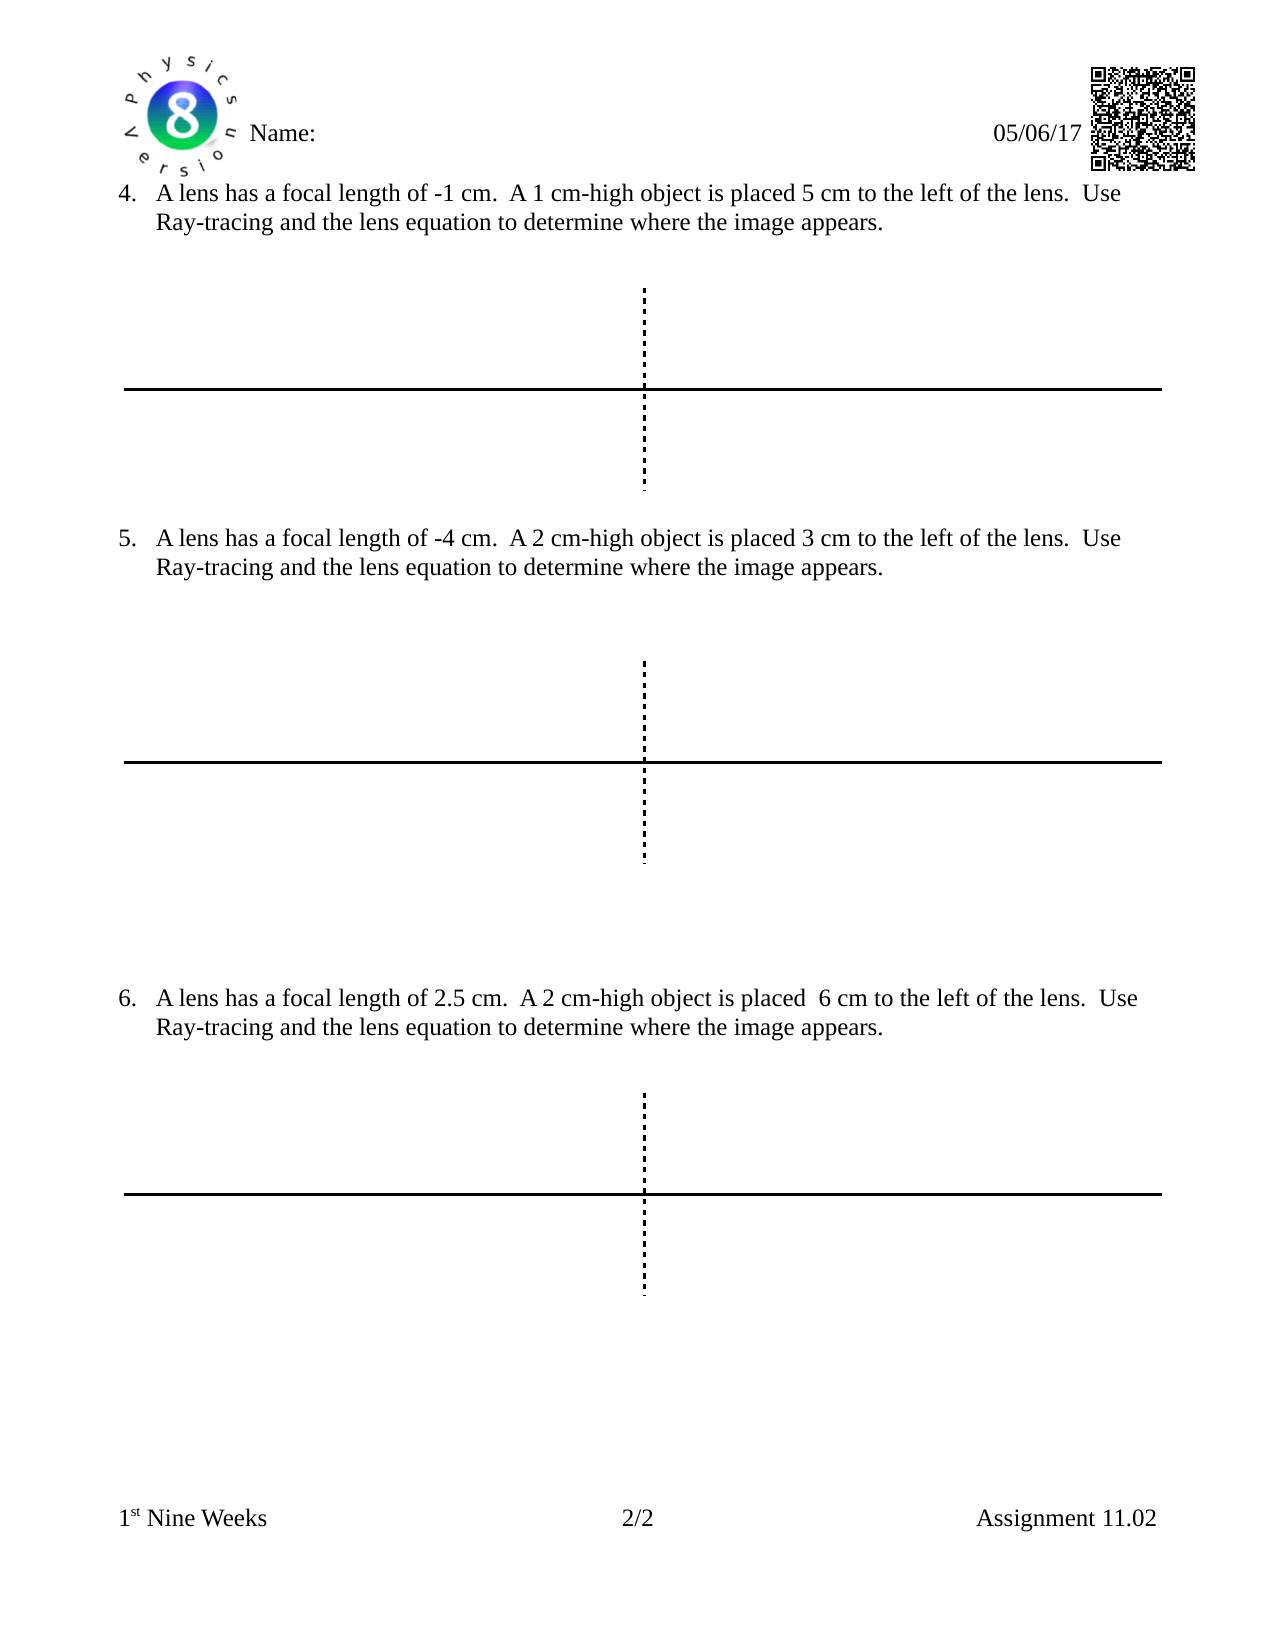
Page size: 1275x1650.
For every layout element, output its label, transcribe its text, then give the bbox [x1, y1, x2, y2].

list A lens has a focal length of -1 cm. A 1 cm-high object is placed 5 cm to the left of the lens. Use Ray-tracing and the lens equation to determine where the image appears. [118, 176, 1157, 236]
picture [1082, 58, 1203, 179]
list A lens has a focal length of -4 cm. A 2 cm-high object is placed 3 cm to the left of the lens. Use Ray-tracing and the lens equation to determine where the image appears. [118, 523, 1157, 581]
list A lens has a focal length of 2.5 cm. A 2 cm-high object is placed 6 cm to the left of the lens. Use Ray-tracing and the lens equation to determine where the image appears. [118, 983, 1157, 1041]
picture [124, 56, 237, 177]
